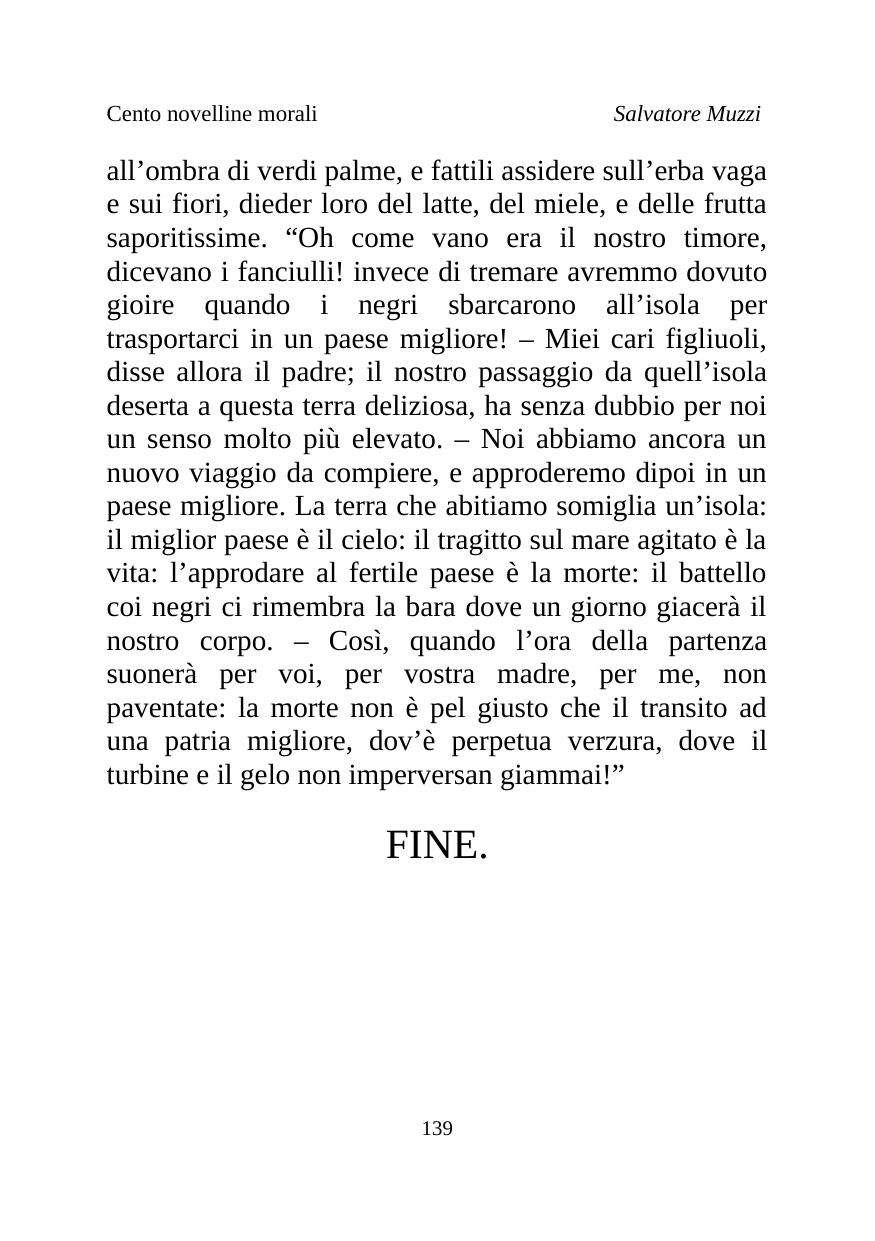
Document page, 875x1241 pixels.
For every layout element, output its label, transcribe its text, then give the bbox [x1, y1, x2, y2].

text FINE. [106, 820, 768, 868]
text all’ombra di verdi palme, e fattili assidere sull’erba vaga e sui fiori, dieder loro del latte, del miele, e delle frutta saporitissime. “Oh come vano era il nostro timore, dicevano i fanciulli! invece di tremare avremmo dovuto gioire quando i negri sbarcarono all’isola per trasportarci in un paese migliore! – Miei cari figliuoli, disse allora il padre; il nostro passaggio da quell’isola deserta a questa terra deliziosa, ha senza dubbio per noi un senso molto più elevato. – Noi abbiamo ancora un nuovo viaggio da compiere, e approderemo dipoi in un paese migliore. La terra che abitiamo somiglia un’isola: il miglior paese è il cielo: il tragitto sul mare agitato è la vita: l’approdare al fertile paese è la morte: il battello coi negri ci rimembra la bara dove un giorno giacerà il nostro corpo. – Così, quando l’ora della partenza suonerà per voi, per vostra madre, per me, non paventate: la morte non è pel giusto che il transito ad una patria migliore, dov’è perpetua verzura, dove il turbine e il gelo non imperversan giammai!” [106, 153, 768, 790]
